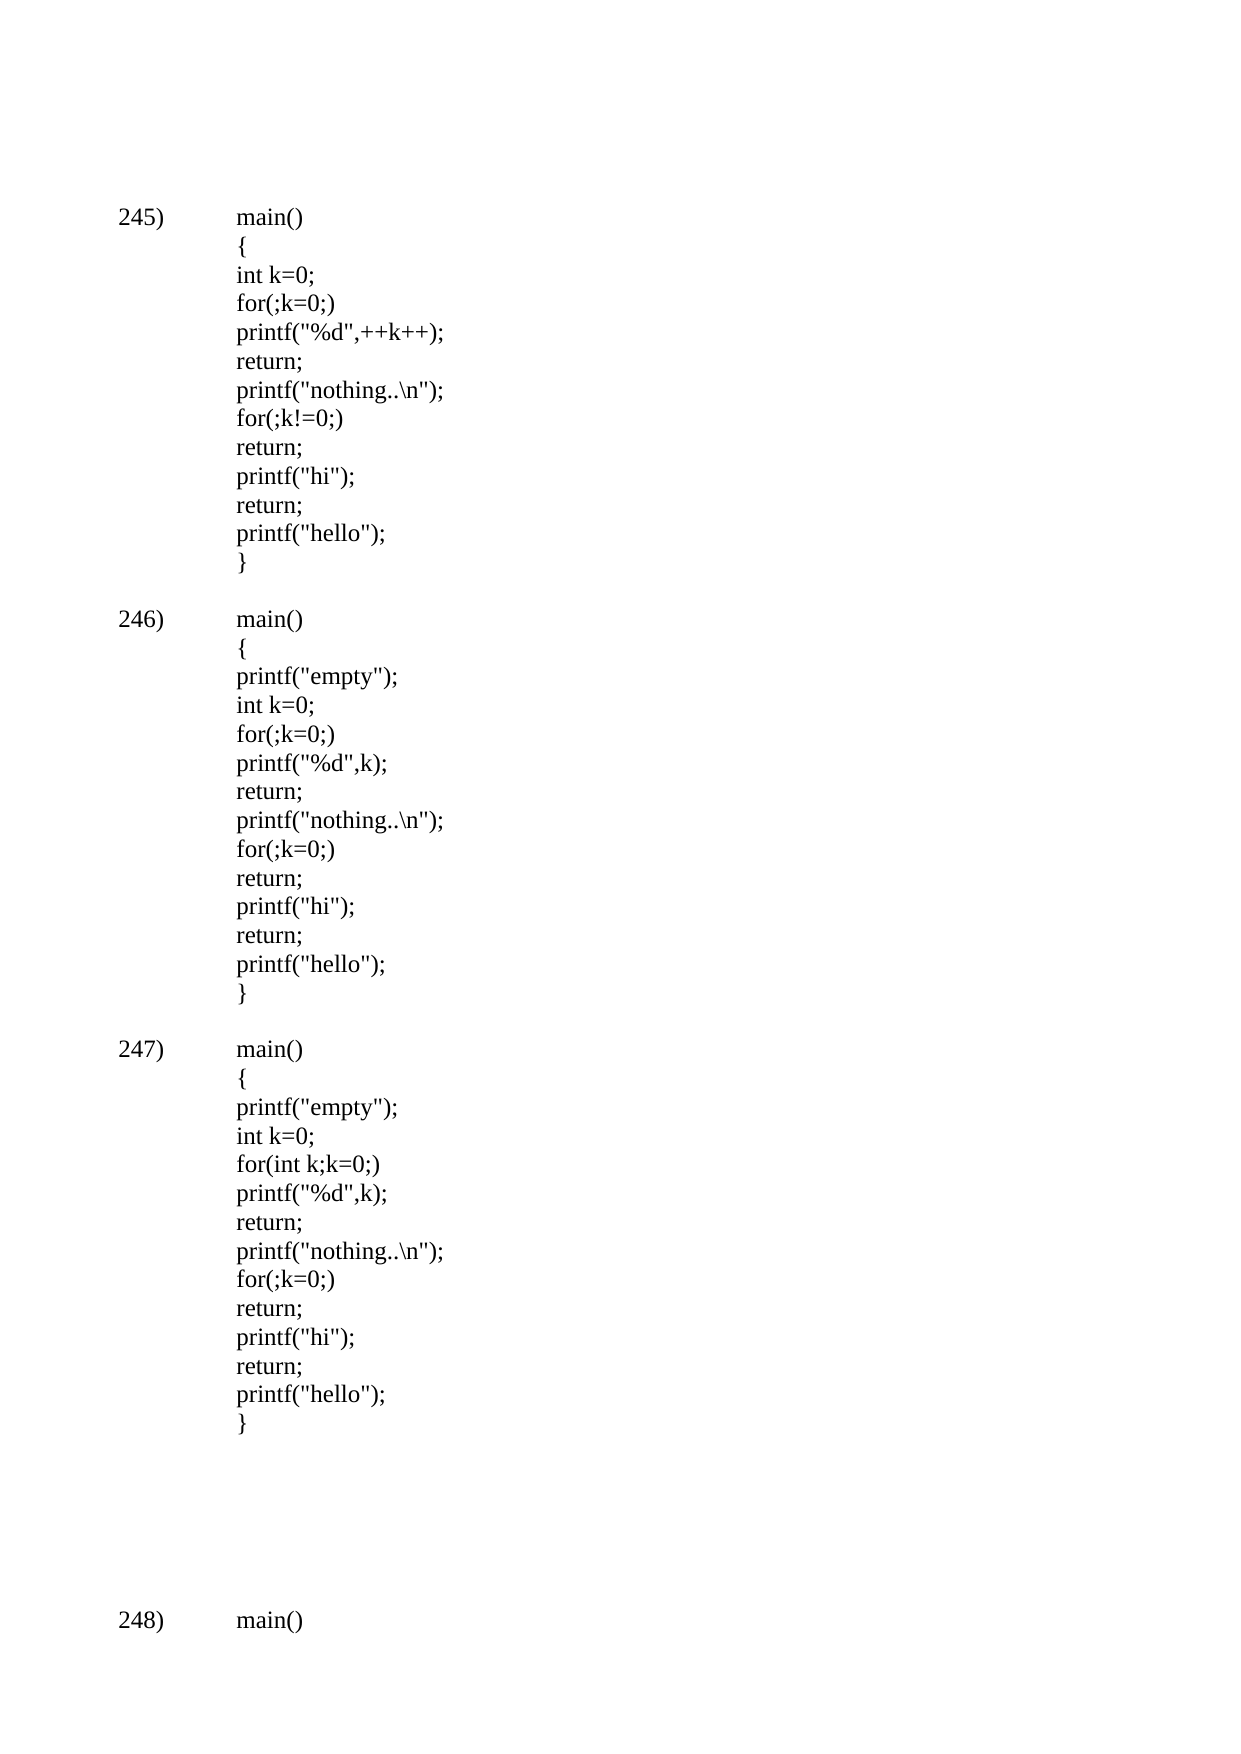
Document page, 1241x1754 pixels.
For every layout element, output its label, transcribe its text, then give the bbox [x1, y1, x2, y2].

text { [118, 231, 1122, 260]
text return; [118, 863, 1122, 891]
text printf("empty"); [118, 1092, 1122, 1121]
text printf("%d",++k++); [118, 317, 1122, 346]
text printf("hello"); [118, 518, 1122, 547]
text { [118, 1063, 1122, 1092]
text printf("empty"); [118, 661, 1122, 690]
text int k=0; [118, 1121, 1122, 1149]
text { [118, 633, 1122, 661]
text printf("hi"); [118, 461, 1122, 490]
text return; [118, 920, 1122, 949]
text for(;k!=0;) [118, 403, 1122, 432]
text printf("%d",k); [118, 748, 1122, 776]
text 248) main() [118, 1605, 1122, 1634]
text return; [118, 490, 1122, 518]
text printf("hi"); [118, 1322, 1122, 1351]
text printf("nothing..\n"); [118, 1236, 1122, 1264]
text 245) main() [118, 202, 1122, 231]
text int k=0; [118, 260, 1122, 288]
text printf("hello"); [118, 949, 1122, 978]
text printf("hello"); [118, 1379, 1122, 1408]
text for(int k;k=0;) [118, 1149, 1122, 1178]
text return; [118, 1207, 1122, 1236]
text return; [118, 1293, 1122, 1322]
text return; [118, 346, 1122, 375]
text for(;k=0;) [118, 1264, 1122, 1293]
text return; [118, 432, 1122, 461]
text } [118, 547, 1122, 576]
text 247) main() [118, 1034, 1122, 1063]
text } [118, 1408, 1122, 1437]
text 246) main() [118, 604, 1122, 633]
text printf("nothing..\n"); [118, 375, 1122, 403]
text return; [118, 776, 1122, 805]
text int k=0; [118, 690, 1122, 719]
text printf("%d",k); [118, 1178, 1122, 1207]
text printf("hi"); [118, 891, 1122, 920]
text for(;k=0;) [118, 719, 1122, 748]
text for(;k=0;) [118, 834, 1122, 863]
text return; [118, 1351, 1122, 1379]
text printf("nothing..\n"); [118, 805, 1122, 834]
text } [118, 978, 1122, 1006]
text for(;k=0;) [118, 288, 1122, 317]
